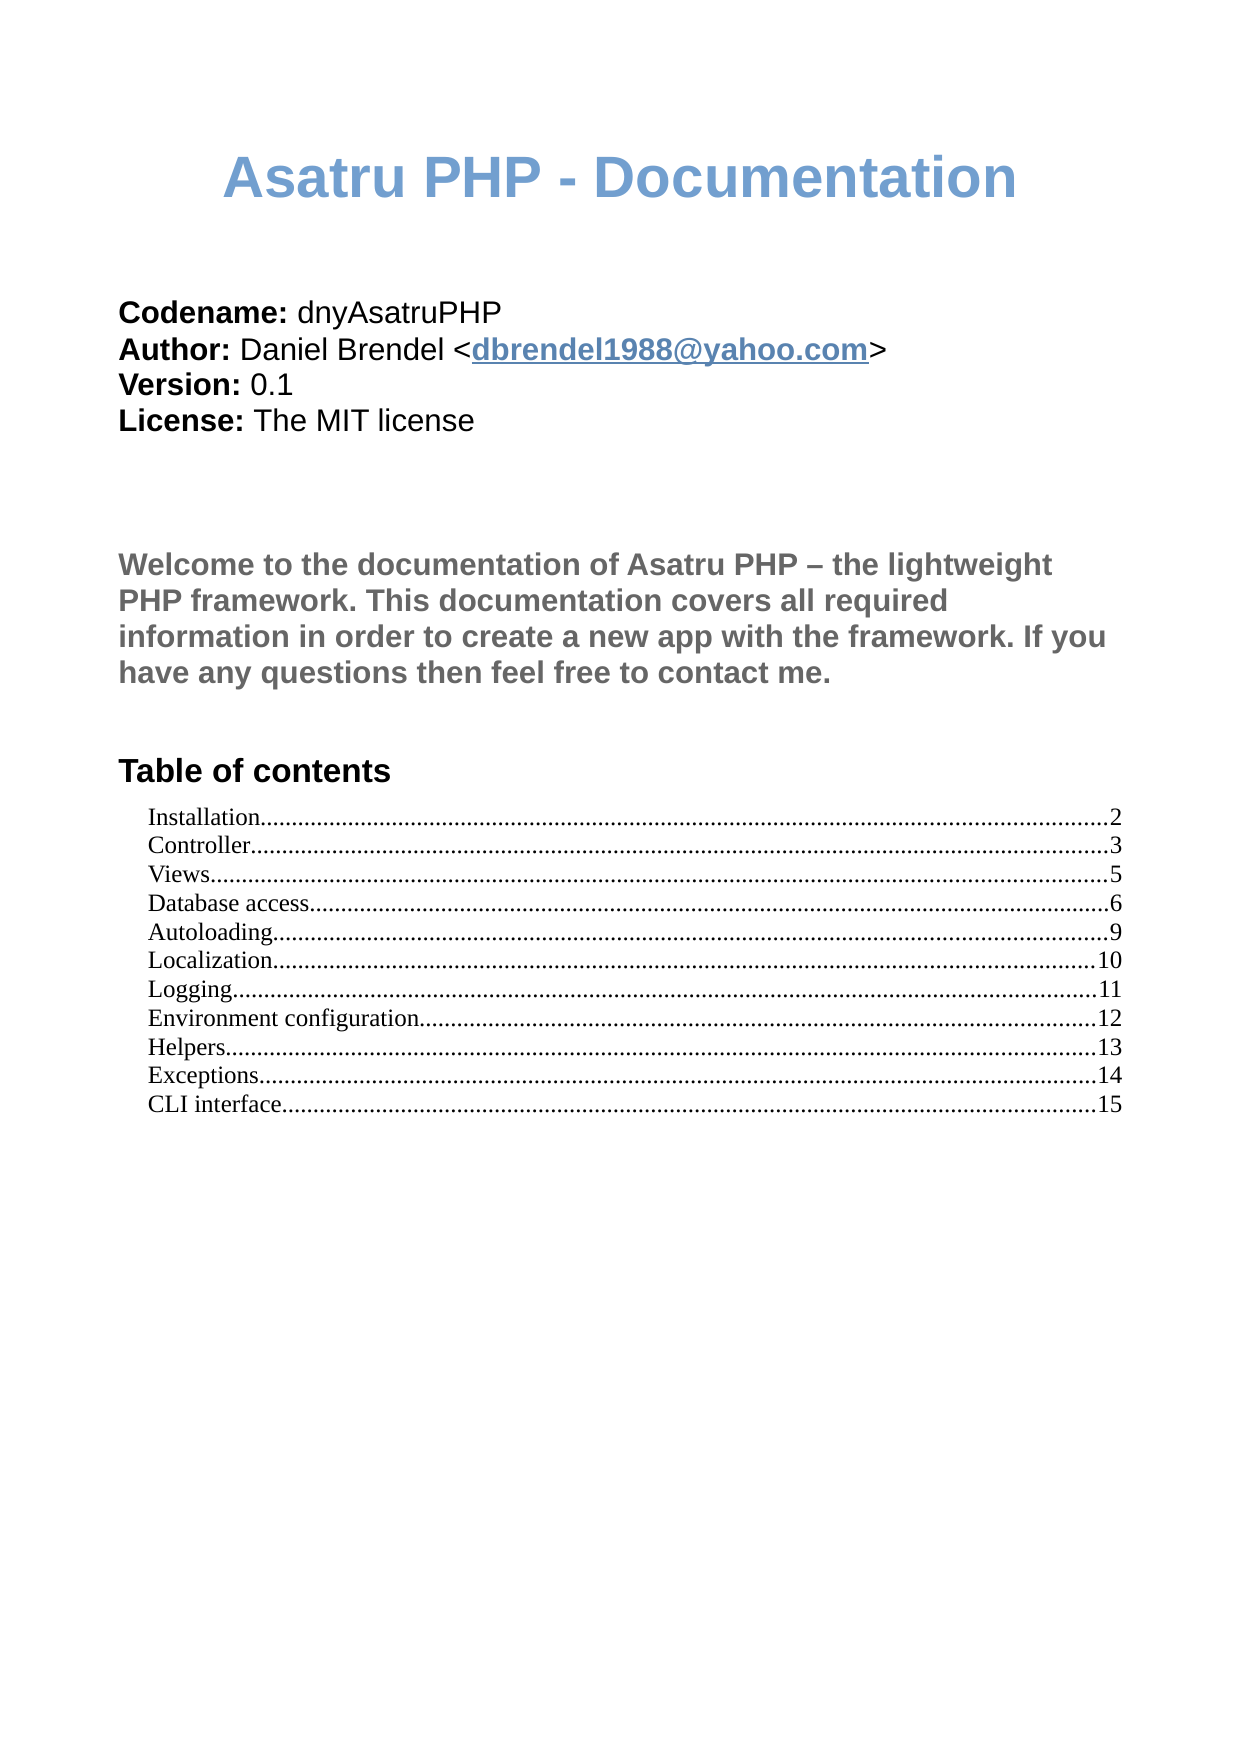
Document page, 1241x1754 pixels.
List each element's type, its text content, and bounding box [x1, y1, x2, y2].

text Database access 6 [148, 888, 1122, 917]
text Views 5 [148, 859, 1122, 888]
text Author: Daniel Brendel <dbrendel1988@yahoo.com> [118, 331, 1122, 366]
text Autoloading 9 [148, 917, 1122, 946]
text Logging 11 [148, 974, 1122, 1003]
text Controller 3 [148, 831, 1122, 859]
text Localization 10 [148, 946, 1122, 974]
text Welcome to the documentation of Asatru PHP – the lightweight PHP framework. This documentation covers all required information in order to create a new app with the framework. If you have any questions then feel free to contact me. [118, 546, 1122, 690]
subtitle Table of contents [118, 751, 1122, 789]
text Helpers 13 [148, 1032, 1122, 1061]
text Codename: dnyAsatruPHP [118, 294, 1122, 331]
text CLI interface 15 [148, 1089, 1122, 1118]
title Asatru PHP - Documentation [118, 143, 1122, 210]
text Exceptions 14 [148, 1061, 1122, 1089]
text Installation 2 [148, 802, 1122, 831]
text Environment configuration 12 [148, 1003, 1122, 1032]
text License: The MIT license [118, 402, 1122, 438]
text Version: 0.1 [118, 366, 1122, 402]
